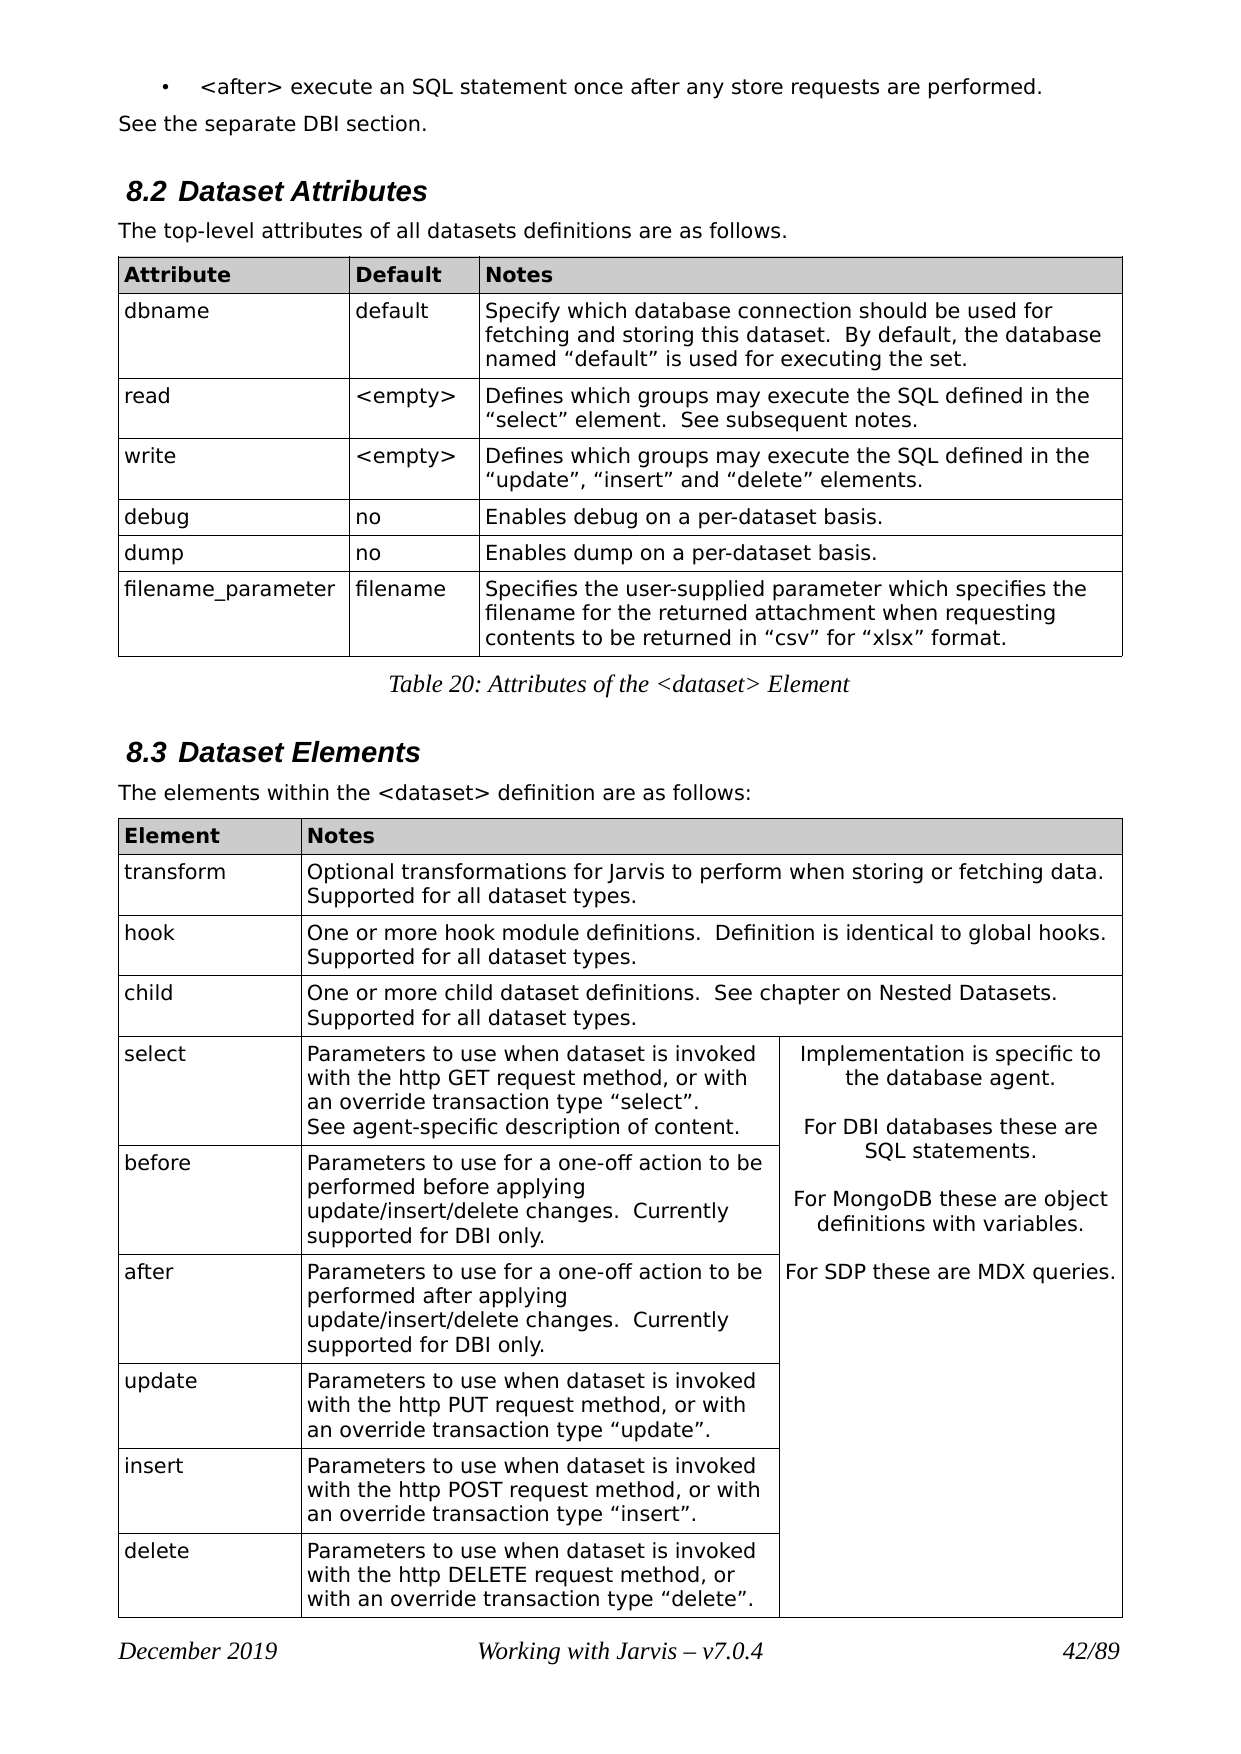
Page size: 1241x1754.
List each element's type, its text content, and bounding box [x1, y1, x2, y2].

table_cell before [119, 1146, 301, 1254]
table_header Notes [480, 258, 1122, 293]
table_cell after [119, 1255, 301, 1363]
text The top-level attributes of all datasets definitions are as follows. [118, 219, 1122, 244]
table_cell no [350, 536, 479, 571]
table_header Notes [302, 819, 1122, 854]
subtitle Dataset Elements [118, 735, 1122, 768]
table_cell Implementation is specific to the database agent. For DBI databases these are SQL statements. For MongoDB these are object definitions with variables. For SDP these are MDX queries. [780, 1037, 1122, 1617]
table_cell <empty> [350, 439, 479, 498]
table_cell transform [119, 855, 301, 914]
table_cell Parameters to use when dataset is invoked with the http POST request method, or with an override transaction type “insert”. [302, 1449, 779, 1532]
table_cell Enables debug on a per-dataset basis. [480, 500, 1122, 535]
table_cell dump [119, 536, 349, 571]
table_cell Enables dump on a per-dataset basis. [480, 536, 1122, 571]
table_cell write [119, 439, 349, 498]
table_cell no [350, 500, 479, 535]
table_cell update [119, 1364, 301, 1448]
table_cell Specifies the user-supplied parameter which specifies the filename for the returned attachment when requesting contents to be returned in “csv” for “xlsx” format. [480, 572, 1122, 656]
table_cell insert [119, 1449, 301, 1532]
text See the separate DBI section. [118, 112, 1122, 136]
table_cell delete [119, 1534, 301, 1617]
table_header Element [119, 819, 301, 854]
table_cell Defines which groups may execute the SQL defined in the “select” element. See subsequent notes. [480, 379, 1122, 438]
table_cell <empty> [350, 379, 479, 438]
table_cell read [119, 379, 349, 438]
table_cell Parameters to use when dataset is invoked with the http PUT request method, or with an override transaction type “update”. [302, 1364, 779, 1448]
table_cell One or more hook module definitions. Definition is identical to global hooks. Supported for all dataset types. [302, 916, 1122, 975]
table_cell Parameters to use for a one-off action to be performed before applying update/insert/delete changes. Currently supported for DBI only. [302, 1146, 779, 1254]
table_cell Specify which database connection should be used for fetching and storing this dataset. By default, the database named “default” is used for executing the set. [480, 294, 1122, 377]
table_cell Parameters to use for a one-off action to be performed after applying update/insert/delete changes. Currently supported for DBI only. [302, 1255, 779, 1363]
table_cell One or more child dataset definitions. See chapter on Nested Datasets. Supported for all dataset types. [302, 976, 1122, 1036]
table_cell debug [119, 500, 349, 535]
table_cell Parameters to use when dataset is invoked with the http GET request method, or with an override transaction type “select”. See agent-specific description of content. [302, 1037, 779, 1145]
table_cell Parameters to use when dataset is invoked with the http DELETE request method, or with an override transaction type “delete”. [302, 1534, 779, 1617]
table_cell filename [350, 572, 479, 656]
text Table 20: Attributes of the <dataset> Element [118, 669, 1122, 697]
table_cell Defines which groups may execute the SQL defined in the “update”, “insert” and “delete” elements. [480, 439, 1122, 498]
table_header Default [350, 258, 479, 293]
table_cell hook [119, 916, 301, 975]
table_cell default [350, 294, 479, 377]
table_header Attribute [119, 258, 349, 293]
table_cell select [119, 1037, 301, 1145]
list <after> execute an SQL statement once after any store requests are performed. [162, 75, 1122, 99]
table_cell dbname [119, 294, 349, 377]
table_cell Optional transformations for Jarvis to perform when storing or fetching data. Supported for all dataset types. [302, 855, 1122, 914]
table_cell child [119, 976, 301, 1036]
subtitle Dataset Attributes [118, 173, 1122, 207]
table_cell filename_parameter [119, 572, 349, 656]
text The elements within the <dataset> definition are as follows: [118, 781, 1122, 805]
